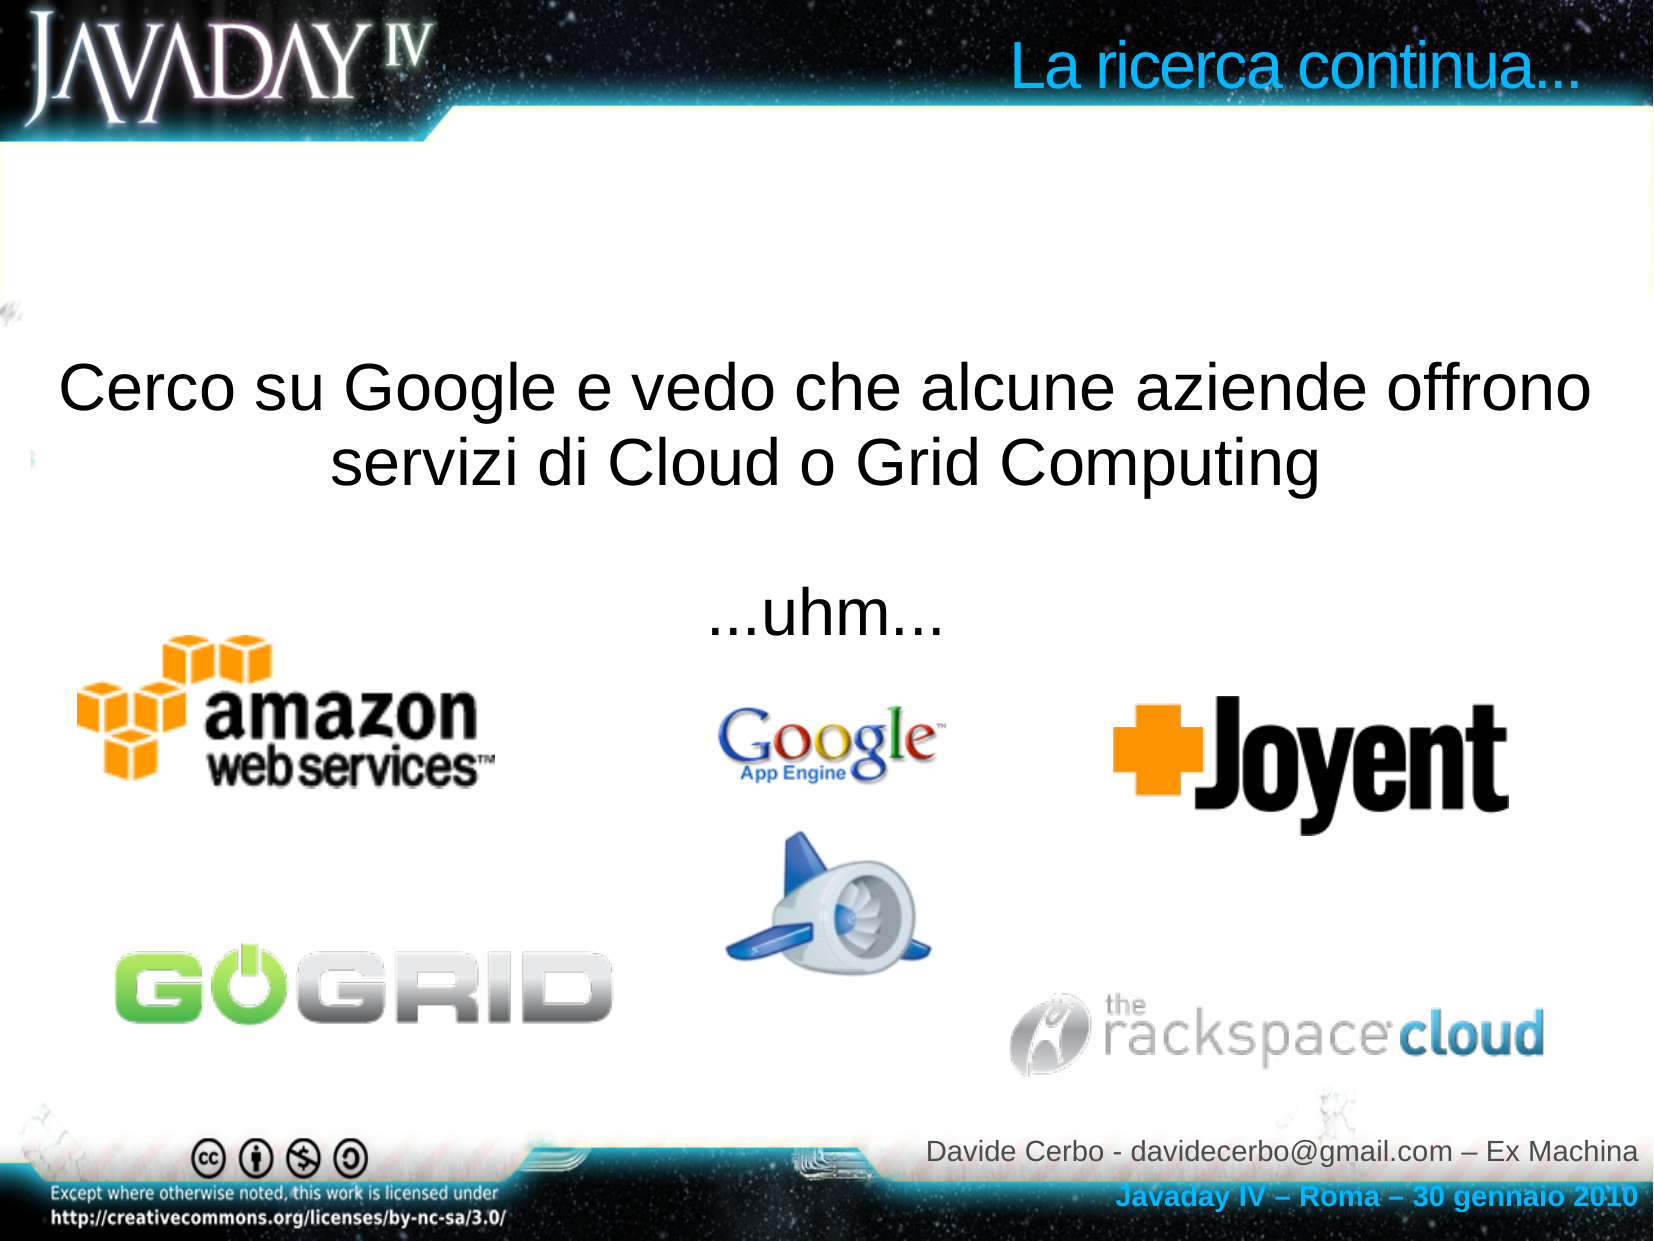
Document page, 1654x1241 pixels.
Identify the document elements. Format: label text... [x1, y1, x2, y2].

picture [0, 0, 1653, 1241]
subtitle Cerco su Google e vedo che alcune aziende offrono servizi di Cloud o Grid Computing ...uhm... [55, 174, 1597, 825]
title La ricerca continua... [108, 7, 1585, 124]
